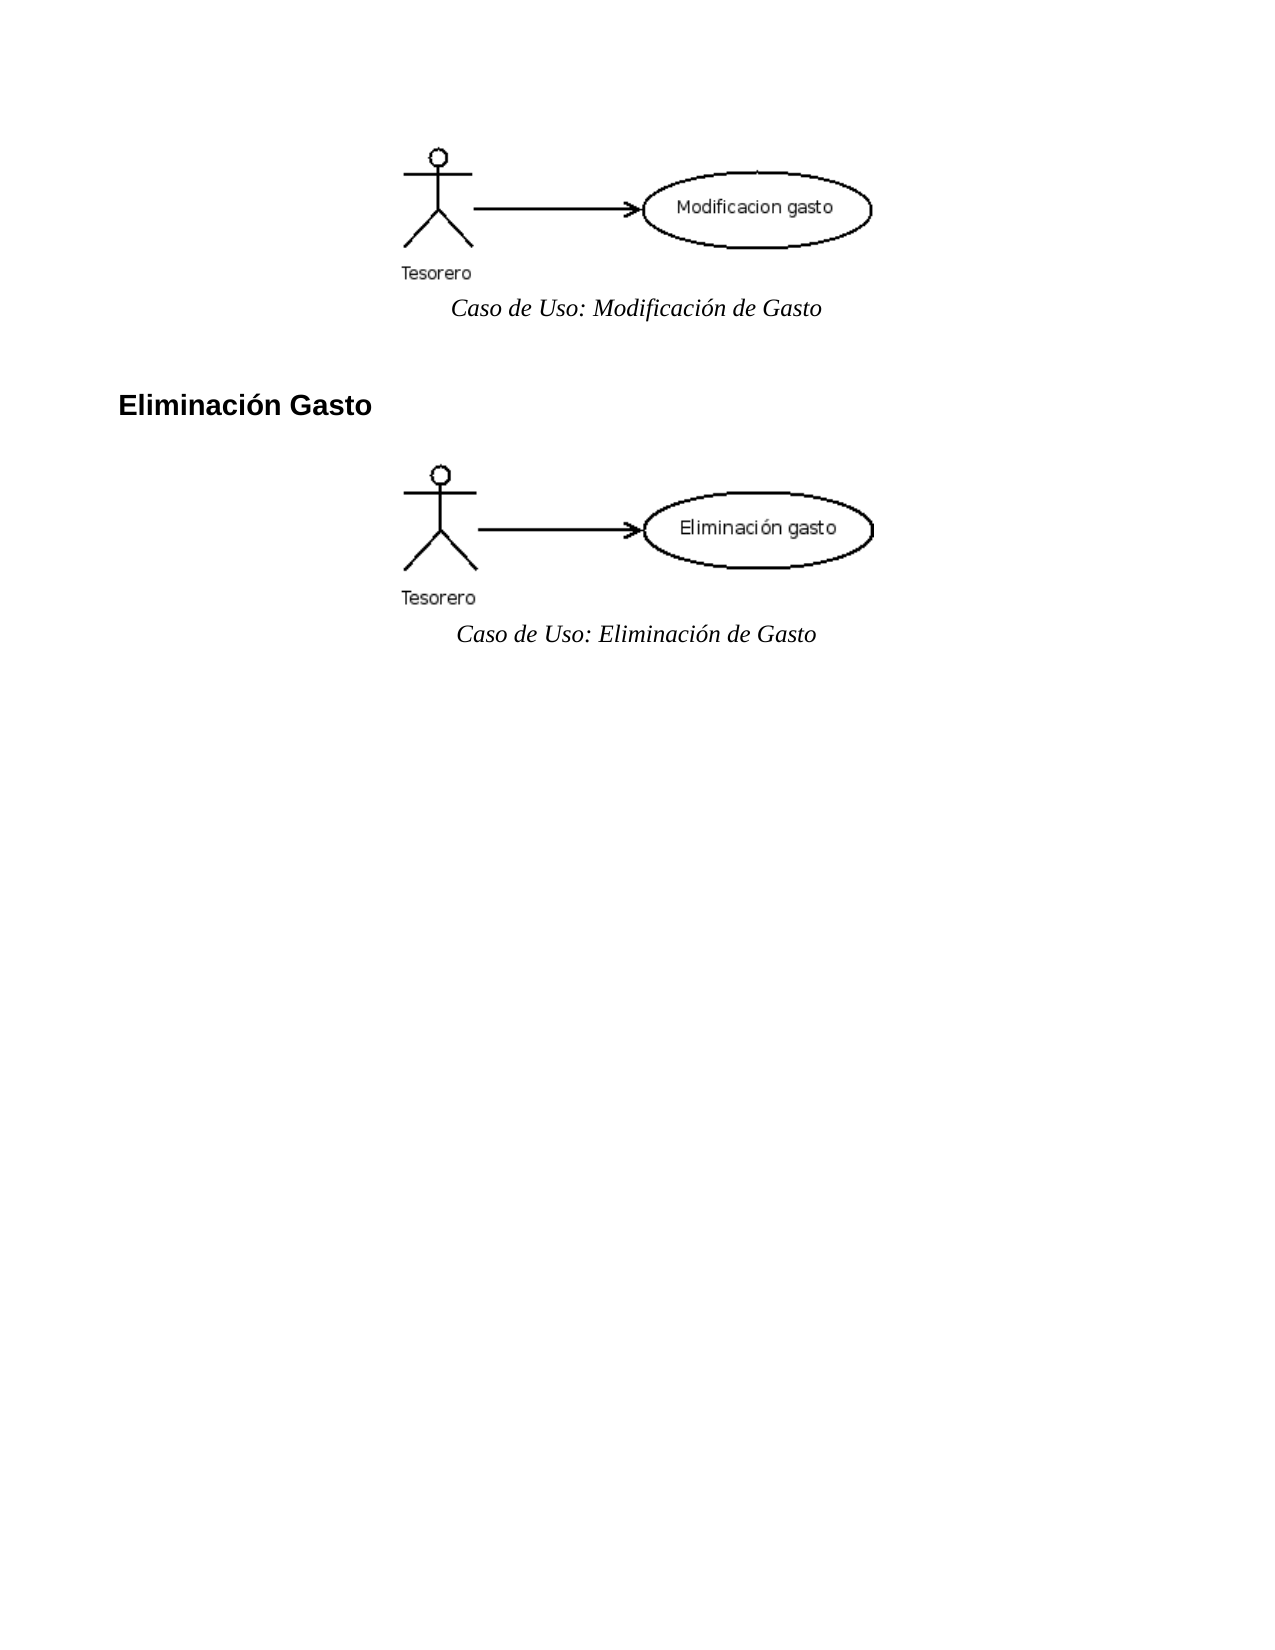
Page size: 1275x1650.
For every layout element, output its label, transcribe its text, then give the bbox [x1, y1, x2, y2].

subtitle Eliminación Gasto [118, 388, 1157, 422]
text Caso de Uso: Eliminación de Gasto [401, 620, 874, 648]
text Caso de Uso: Modificación de Gasto [401, 294, 874, 322]
picture [401, 446, 874, 620]
picture [401, 130, 874, 294]
